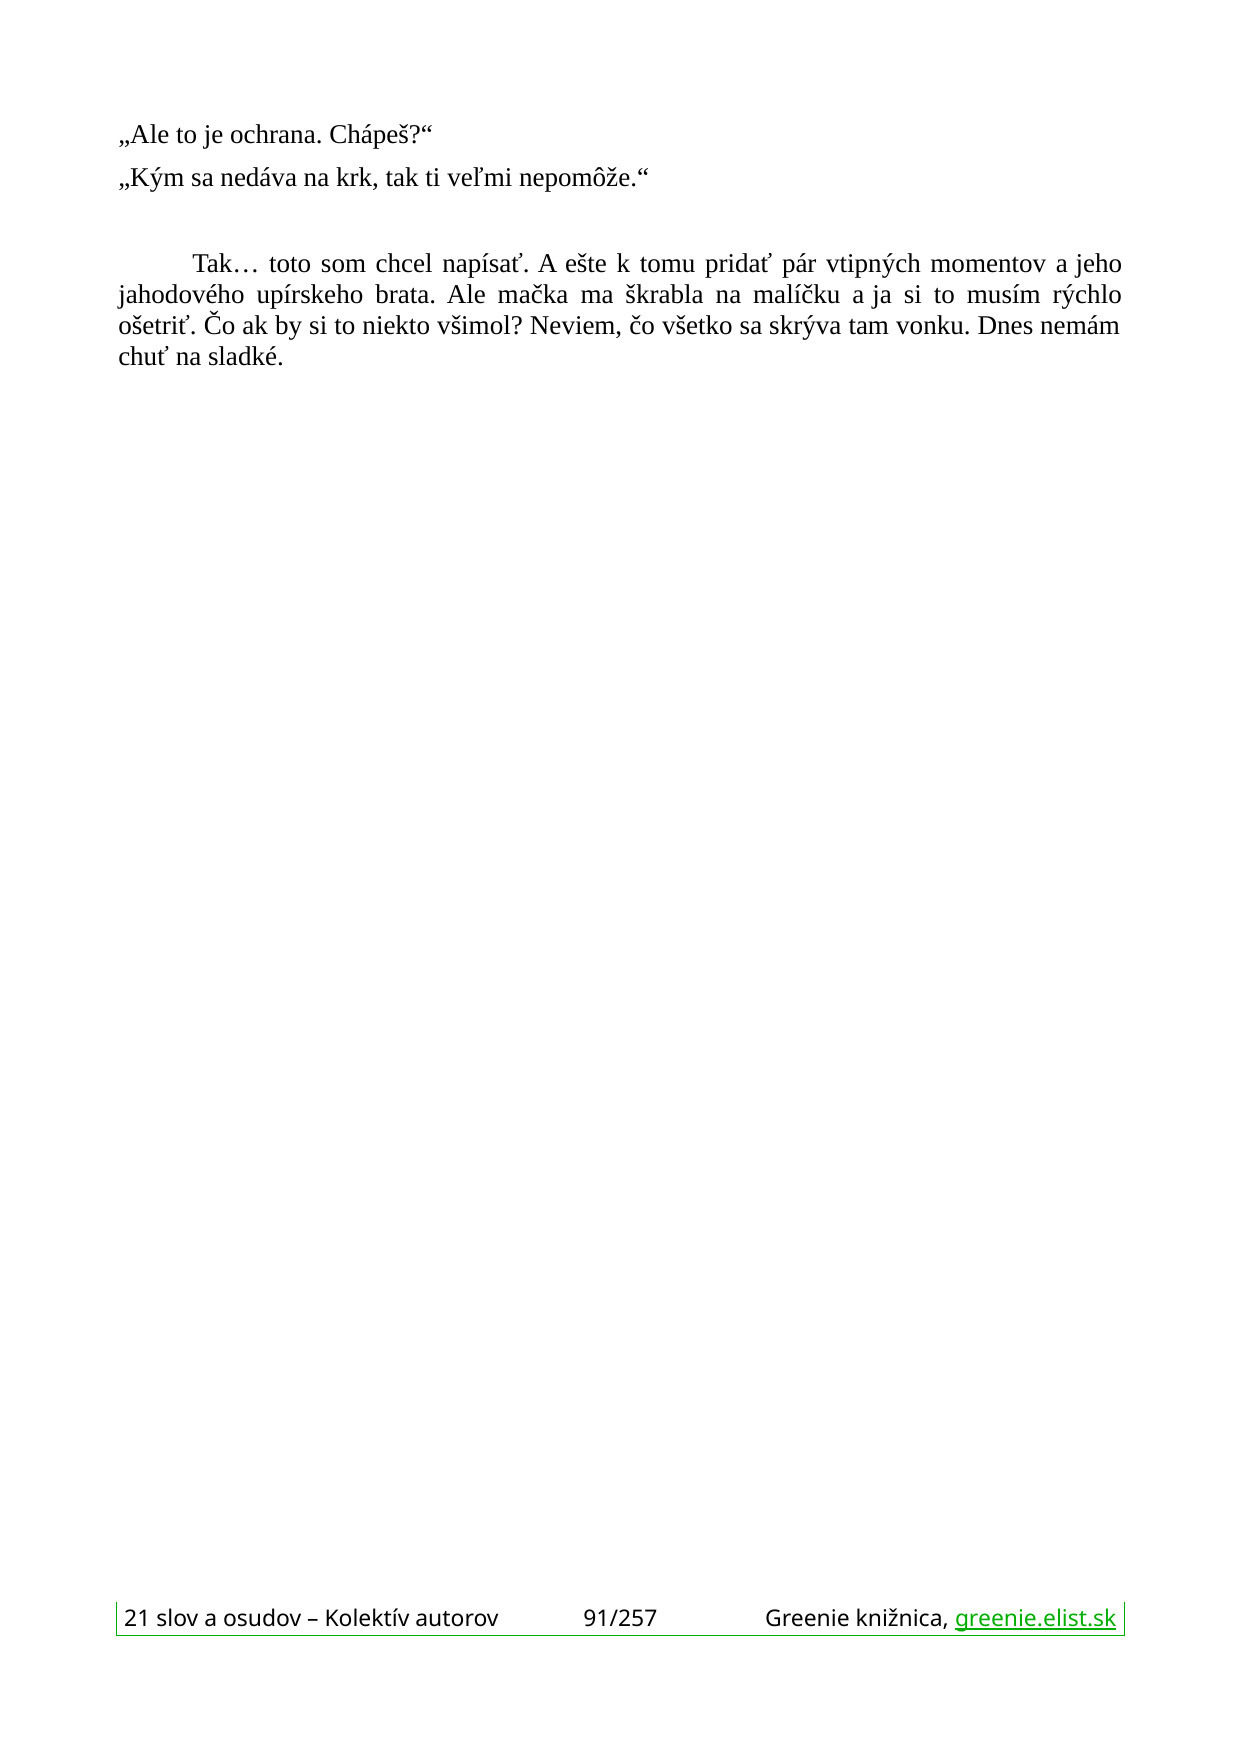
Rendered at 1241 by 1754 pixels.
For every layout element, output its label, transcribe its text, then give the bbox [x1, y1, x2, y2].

text „Ale to je ochrana. Chápeš?“ [118, 118, 1122, 149]
text Tak… toto som chcel napísať. A ešte k tomu pridať pár vtipných momentov a jeho jahodového upírskeho brata. Ale mačka ma škrabla na malíčku a ja si to musím rýchlo ošetriť. Čo ak by si to niekto všimol? Neviem, čo všetko sa skrýva tam vonku. Dnes nemám chuť na sladké. [118, 247, 1122, 371]
text „Kým sa nedáva na krk, tak ti veľmi nepomôže.“ [118, 161, 1122, 192]
